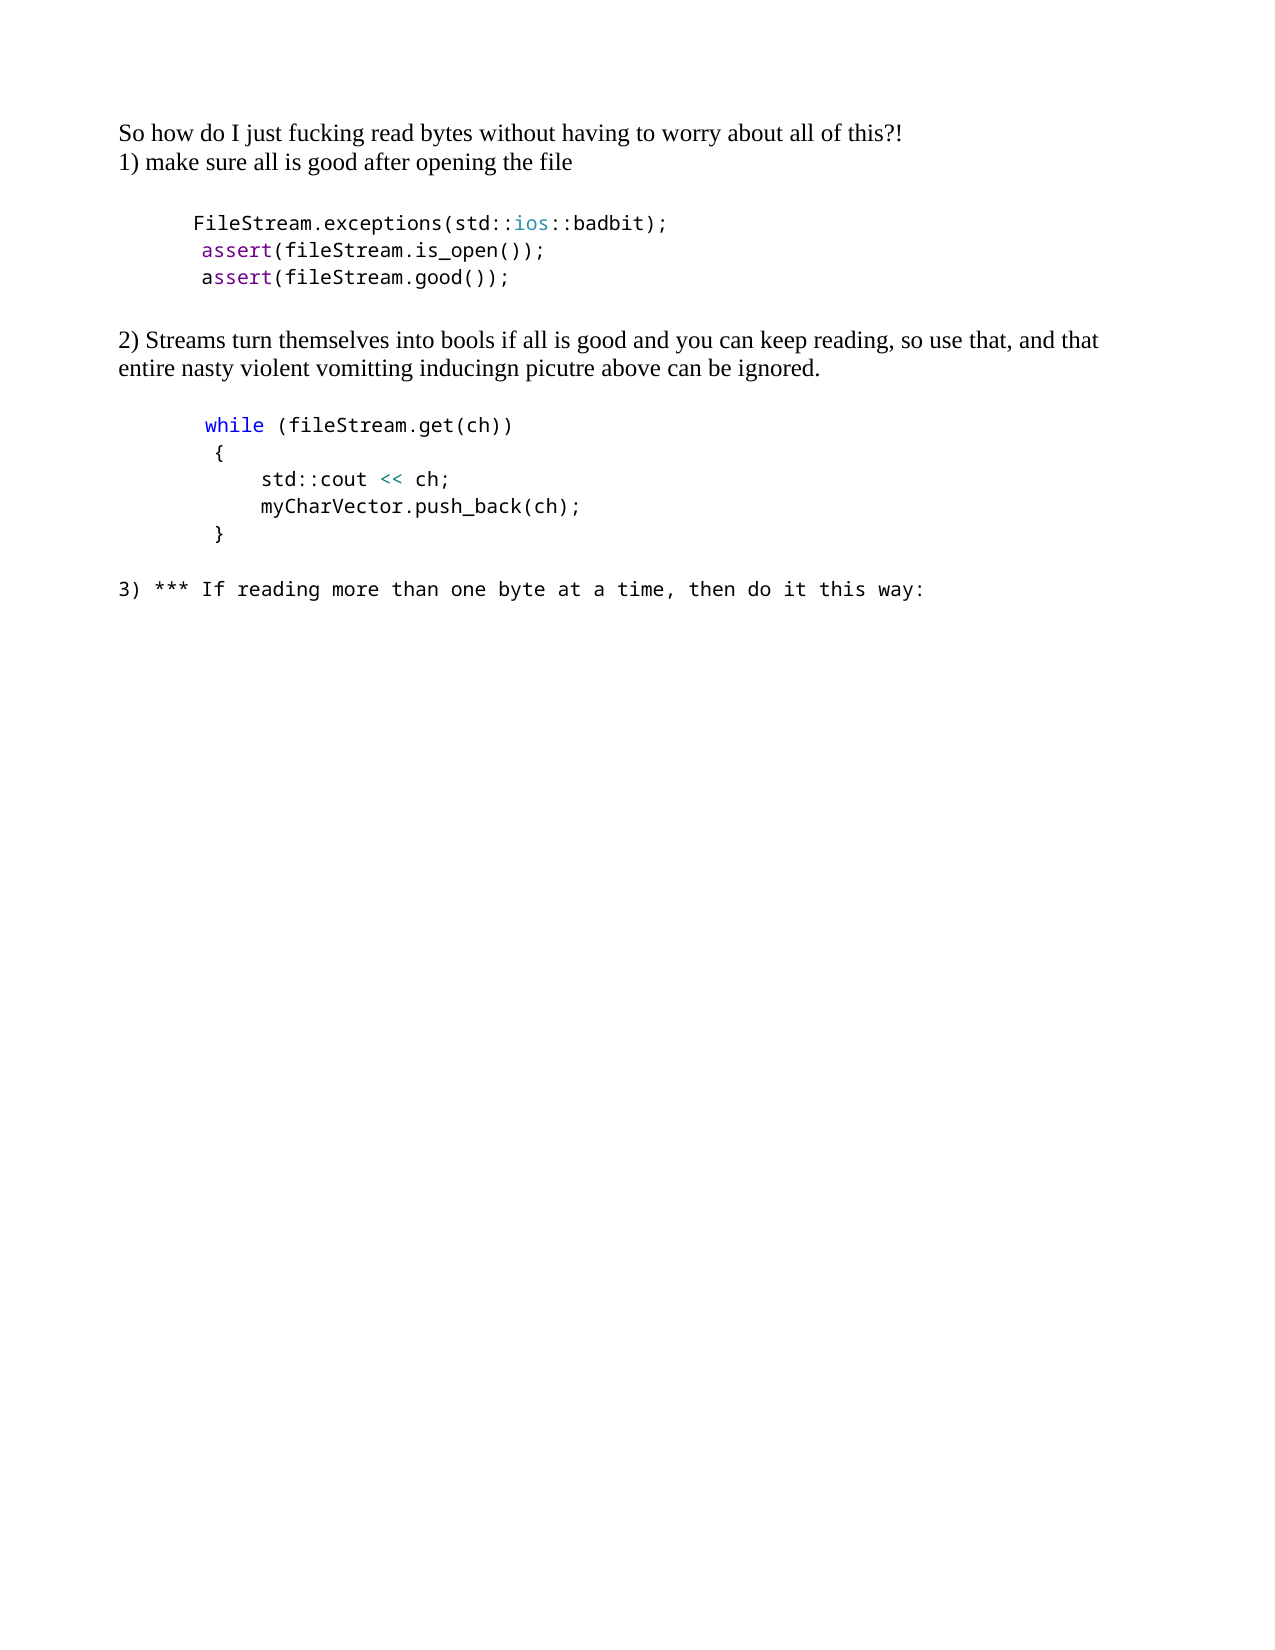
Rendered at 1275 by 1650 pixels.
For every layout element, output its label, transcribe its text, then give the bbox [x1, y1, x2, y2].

text assert(fileStream.good()); [118, 264, 1157, 291]
text 1) make sure all is good after opening the file [118, 147, 1157, 176]
text { [118, 438, 1157, 465]
text So how do I just fucking read bytes without having to worry about all of this?! [118, 118, 1157, 147]
text FileStream.exceptions(std::ios::badbit); [118, 210, 1157, 237]
text while (fileStream.get(ch)) [118, 411, 1157, 438]
text std::cout << ch; [118, 465, 1157, 492]
text 2) Streams turn themselves into bools if all is good and you can keep reading, so use that, and that entire nasty violent vomitting inducingn picutre above can be ignored. [118, 325, 1157, 382]
text assert(fileStream.is_open()); [118, 237, 1157, 264]
text 3) *** If reading more than one byte at a time, then do it this way: [118, 575, 1157, 602]
text } [118, 519, 1157, 546]
text myCharVector.push_back(ch); [118, 492, 1157, 519]
